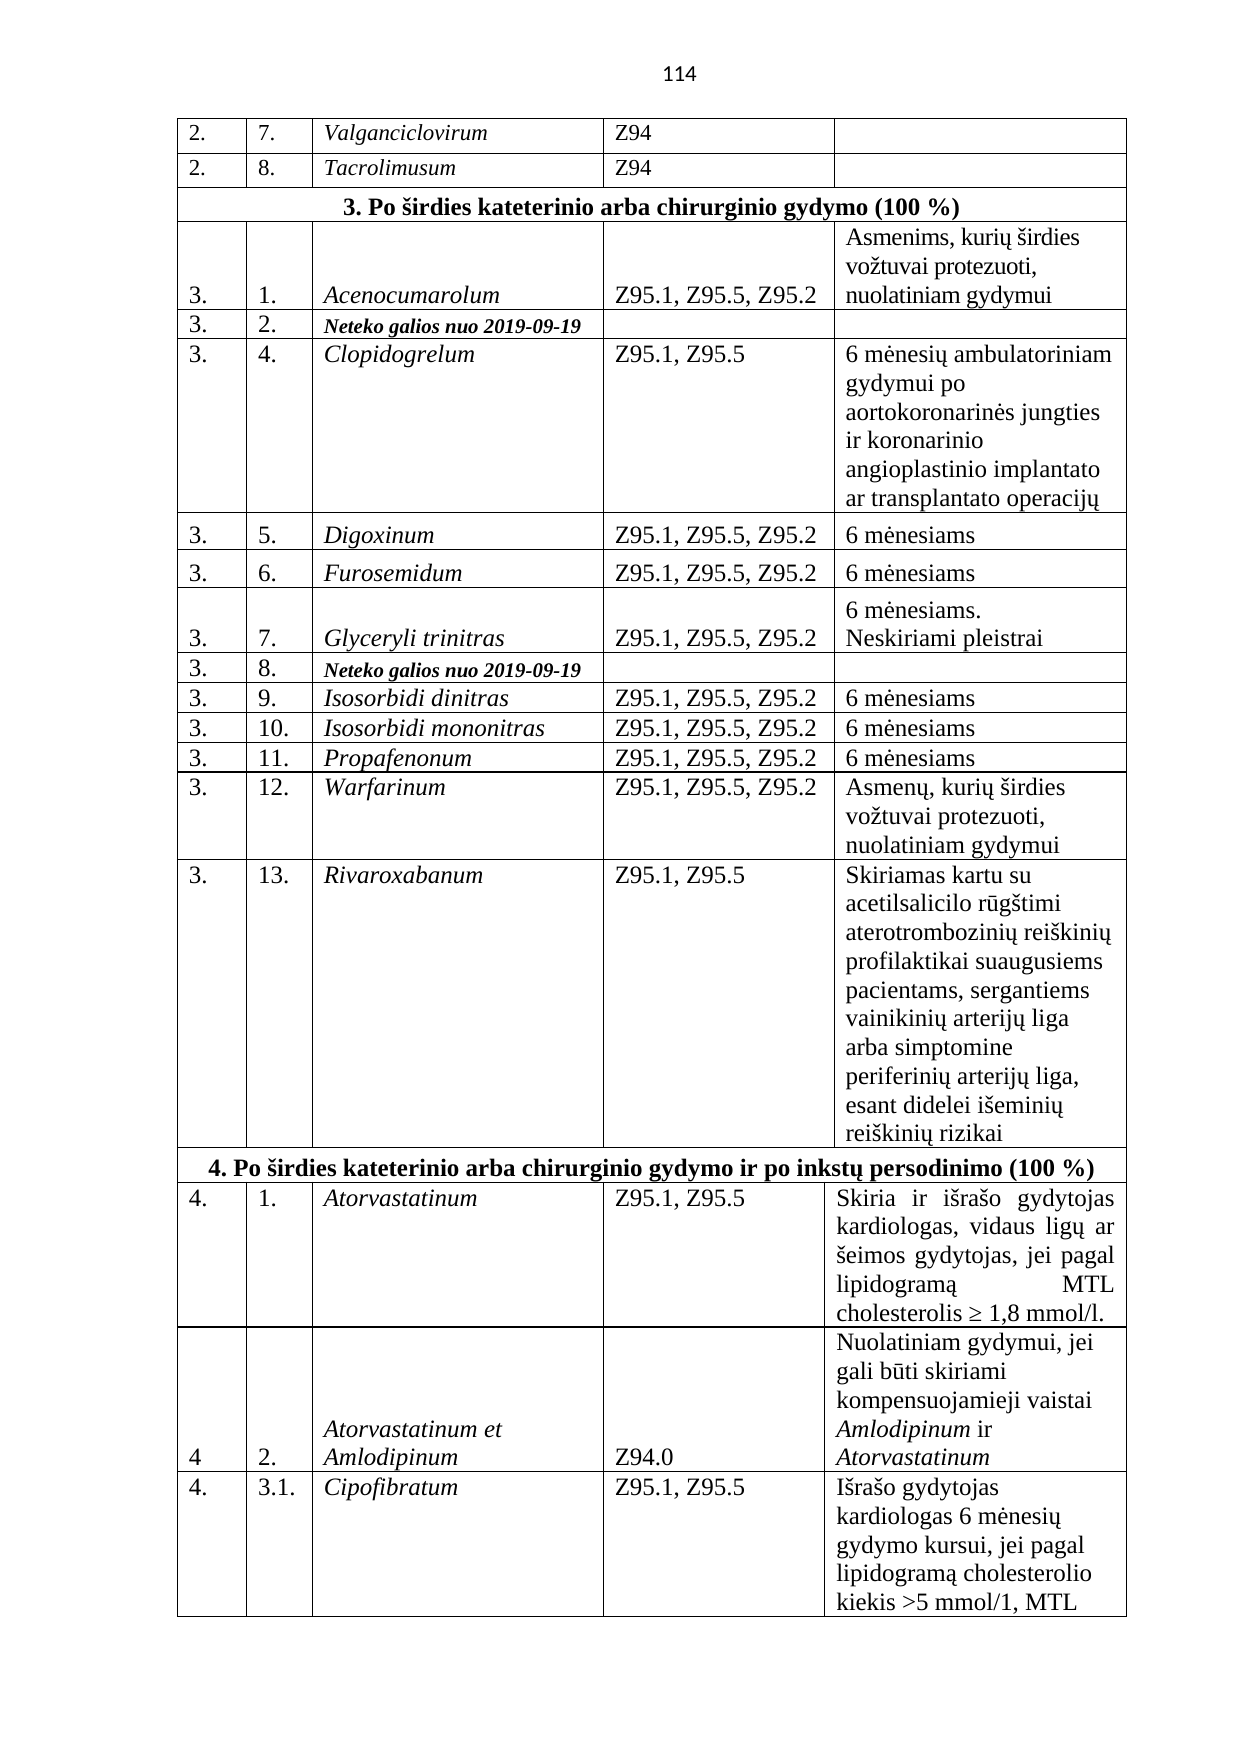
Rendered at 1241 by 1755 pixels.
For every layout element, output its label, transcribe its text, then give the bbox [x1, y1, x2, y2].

table_cell 3. [178, 653, 246, 682]
table_cell [1127, 1326, 1133, 1471]
table_cell Atorvastatinum [313, 1183, 603, 1326]
table_cell Skiria ir išrašo gydytojas kardiologas, vidaus ligų ar šeimos gydytojas, jei pagal lipidogramą MTL cholesterolis ≥ 1,8 mmol/l. [825, 1183, 1126, 1326]
table_cell Tacrolimusum [313, 154, 603, 187]
table_cell [1127, 309, 1133, 338]
table_cell Glyceryli trinitras [313, 588, 603, 652]
table_cell Z95.1, Z95.5, Z95.2 [604, 743, 834, 771]
table_cell 3. [178, 222, 246, 308]
table_cell [835, 119, 1126, 152]
table_cell Rivaroxabanum [313, 860, 603, 1147]
table_cell [1127, 682, 1133, 712]
table_cell Furosemidum [313, 550, 603, 587]
table_cell [1127, 118, 1133, 152]
table_cell Z95.1, Z95.5, Z95.2 [604, 588, 834, 652]
table_cell Asmenų, kurių širdies vožtuvai protezuoti, nuolatiniam gydymui [835, 773, 1126, 859]
table_cell 6 mėnesiams [835, 513, 1126, 549]
table_cell 6 mėnesiams [835, 743, 1126, 771]
table_cell Asmenims, kurių širdies vožtuvai protezuoti, nuolatiniam gydymui [835, 222, 1126, 308]
table_cell 7. [247, 119, 312, 152]
table_cell 4 [178, 1328, 246, 1471]
table_cell [1127, 587, 1133, 652]
table_cell [1127, 771, 1133, 859]
table_cell 3. Po širdies kateterinio arba chirurginio gydymo (100 %) [178, 188, 1126, 221]
table_cell 4. [178, 1183, 246, 1326]
table_cell Acenocumarolum [313, 222, 603, 308]
table_cell 3. [178, 513, 246, 549]
table_cell 1. [247, 222, 312, 308]
table_cell Z94.0 [604, 1328, 824, 1471]
table_cell 4. [247, 339, 312, 512]
table_cell 3. [178, 310, 246, 338]
table_cell 4. [178, 1472, 246, 1616]
table_cell 3. [178, 773, 246, 859]
table_cell 3. [178, 743, 246, 771]
table_cell Z95.1, Z95.5 [604, 339, 834, 512]
table_cell Z95.1, Z95.5, Z95.2 [604, 773, 834, 859]
table_cell 3.1. [247, 1472, 312, 1616]
table_cell 3. [178, 683, 246, 712]
table_cell Išrašo gydytojas kardiologas 6 mėnesių gydymo kursui, jei pagal lipidogramą cholesterolio kiekis >5 mmol/1, MTL [825, 1472, 1126, 1616]
table_cell [1127, 652, 1133, 682]
table_cell 3. [178, 860, 246, 1147]
table_cell [604, 310, 834, 338]
table_cell 2. [247, 310, 312, 338]
table_cell [835, 653, 1126, 682]
table_cell Nuolatiniam gydymui, jei gali būti skiriami kompensuojamieji vaistai Amlodipinum ir Atorvastatinum [825, 1328, 1126, 1471]
table_cell Neteko galios nuo 2019-09-19 [313, 310, 603, 338]
table_cell 9. [247, 683, 312, 712]
table_cell [835, 310, 1126, 338]
table_cell 6 mėnesiams [835, 550, 1126, 587]
table_cell Z95.1, Z95.5 [604, 1183, 824, 1326]
table_cell Warfarinum [313, 773, 603, 859]
table_cell Neteko galios nuo 2019-09-19 [313, 653, 603, 682]
table_cell Z95.1, Z95.5, Z95.2 [604, 513, 834, 549]
table_cell [1127, 1471, 1133, 1616]
table_cell 4. Po širdies kateterinio arba chirurginio gydymo ir po inkstų persodinimo (100 %) [178, 1148, 1126, 1182]
table_cell 8. [247, 653, 312, 682]
table_cell Propafenonum [313, 743, 603, 771]
table_cell Isosorbidi mononitras [313, 713, 603, 742]
table_cell 8. [247, 154, 312, 187]
table_cell 13. [247, 860, 312, 1147]
table_cell 6. [247, 550, 312, 587]
table_cell [1127, 153, 1133, 187]
table_cell Atorvastatinum et Amlodipinum [313, 1328, 603, 1471]
table_cell 3. [178, 550, 246, 587]
table_cell 11. [247, 743, 312, 771]
table_cell Z95.1, Z95.5, Z95.2 [604, 550, 834, 587]
table_cell [1127, 221, 1133, 308]
table_cell Z95.1, Z95.5, Z95.2 [604, 713, 834, 742]
table_cell [1127, 338, 1133, 512]
table_cell 2. [247, 1328, 312, 1471]
table_cell Z95.1, Z95.5 [604, 860, 834, 1147]
table_cell Z95.1, Z95.5, Z95.2 [604, 683, 834, 712]
table_cell [1127, 712, 1133, 742]
table_cell [604, 653, 834, 682]
table_cell [1127, 742, 1133, 771]
table_cell [1127, 187, 1133, 221]
table_cell Z95.1, Z95.5 [604, 1472, 824, 1616]
table_cell [1127, 1147, 1133, 1182]
table_cell 1. [247, 1183, 312, 1326]
table_cell 12. [247, 773, 312, 859]
table_cell 3. [178, 339, 246, 512]
table_cell 6 mėnesiams [835, 713, 1126, 742]
table_cell 6 mėnesiams [835, 683, 1126, 712]
table_cell 3. [178, 713, 246, 742]
table_cell [1127, 512, 1133, 549]
table_cell [1127, 859, 1133, 1147]
table_cell 10. [247, 713, 312, 742]
table_cell Cipofibratum [313, 1472, 603, 1616]
table_cell 2. [178, 154, 246, 187]
table_cell 5. [247, 513, 312, 549]
table_cell 7. [247, 588, 312, 652]
table_cell Isosorbidi dinitras [313, 683, 603, 712]
table_cell Digoxinum [313, 513, 603, 549]
table_cell Z95.1, Z95.5, Z95.2 [604, 222, 834, 308]
table_cell 2. [178, 119, 246, 152]
table_cell Valganciclovirum [313, 119, 603, 152]
table_cell 6 mėnesių ambulatoriniam gydymui po aortokoronarinės jungties ir koronarinio angioplastinio implantato ar transplantato operacijų [835, 339, 1126, 512]
table_cell Clopidogrelum [313, 339, 603, 512]
table_cell Z94 [604, 119, 834, 152]
table_cell Z94 [604, 154, 834, 187]
table_cell Skiriamas kartu su acetilsalicilo rūgštimi aterotrombozinių reiškinių profilaktikai suaugusiems pacientams, sergantiems vainikinių arterijų liga arba simptomine periferinių arterijų liga, esant didelei išeminių reiškinių rizikai [835, 860, 1126, 1147]
table_cell [1127, 549, 1133, 587]
table_cell [1127, 1182, 1133, 1326]
table_cell [835, 154, 1126, 187]
table_cell 6 mėnesiams. Neskiriami pleistrai [835, 588, 1126, 652]
table_cell 3. [178, 588, 246, 652]
